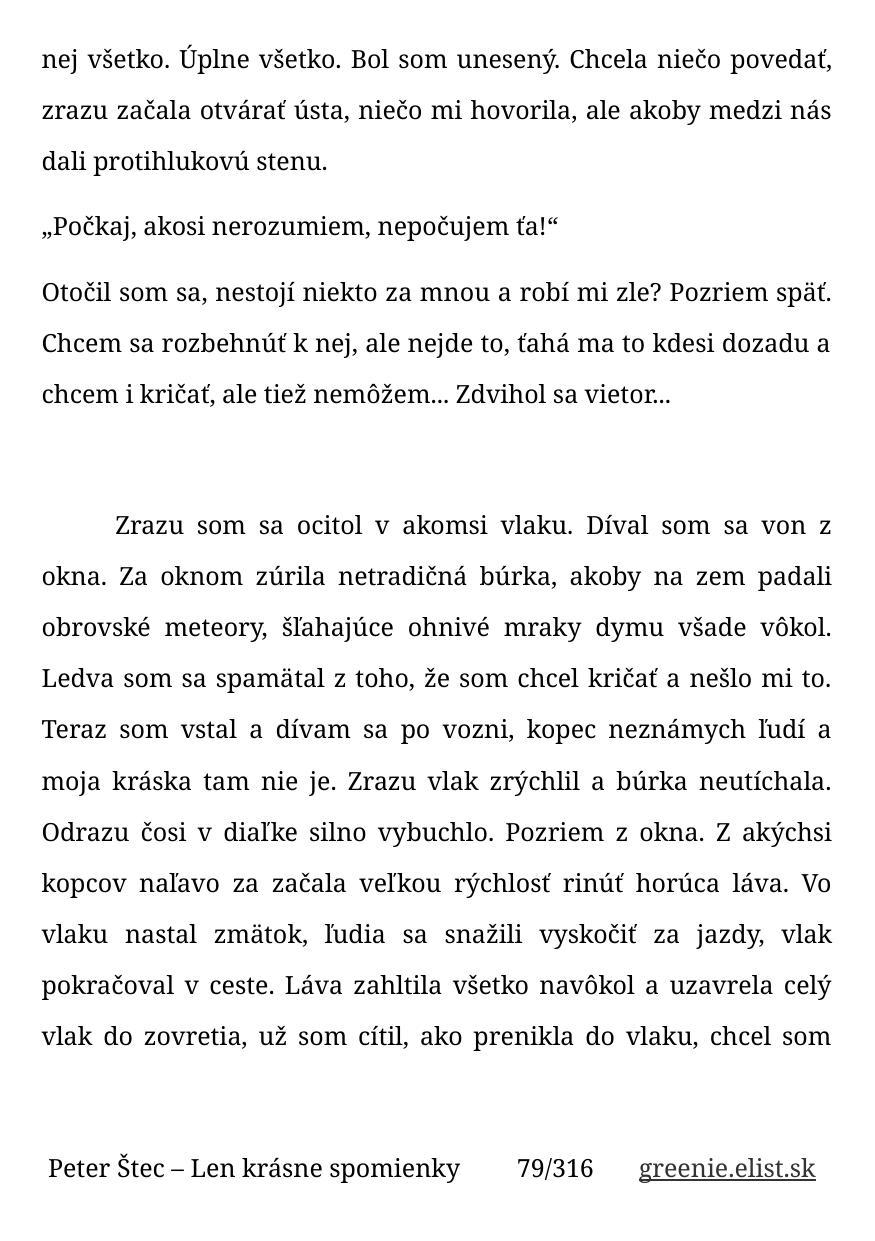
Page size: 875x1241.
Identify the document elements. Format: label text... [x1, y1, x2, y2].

text Zrazu som sa ocitol v akomsi vlaku. Díval som sa von z okna. Za oknom zúrila netradičná búrka, akoby na zem padali obrovské meteory, šľahajúce ohnivé mraky dymu všade vôkol. Ledva som sa spamätal z toho, že som chcel kričať a nešlo mi to. Teraz som vstal a dívam sa po vozni, kopec neznámych ľudí a moja kráska tam nie je. Zrazu vlak zrýchlil a búrka neutíchala. Odrazu čosi v diaľke silno vybuchlo. Pozriem z okna. Z akýchsi kopcov naľavo za začala veľkou rýchlosť rinúť horúca láva. Vo vlaku nastal zmätok, ľudia sa snažili vyskočiť za jazdy, vlak pokračoval v ceste. Láva zahltila všetko navôkol a uzavrela celý vlak do zovretia, už som cítil, ako prenikla do vlaku, chcel som [41, 508, 833, 1052]
text nej všetko. Úplne všetko. Bol som unesený. Chcela niečo povedať, zrazu začala otvárať ústa, niečo mi hovorila, ale akoby medzi nás dali protihlukovú stenu. [41, 41, 833, 177]
text „Počkaj, akosi nerozumiem, nepočujem ťa!“ [41, 209, 833, 243]
text Otočil som sa, nestojí niekto za mnou a robí mi zle? Pozriem späť. Chcem sa rozbehnúť k nej, ale nejde to, ťahá ma to kdesi dozadu a chcem i kričať, ale tiež nemôžem... Zdvihol sa vietor... [41, 275, 833, 411]
